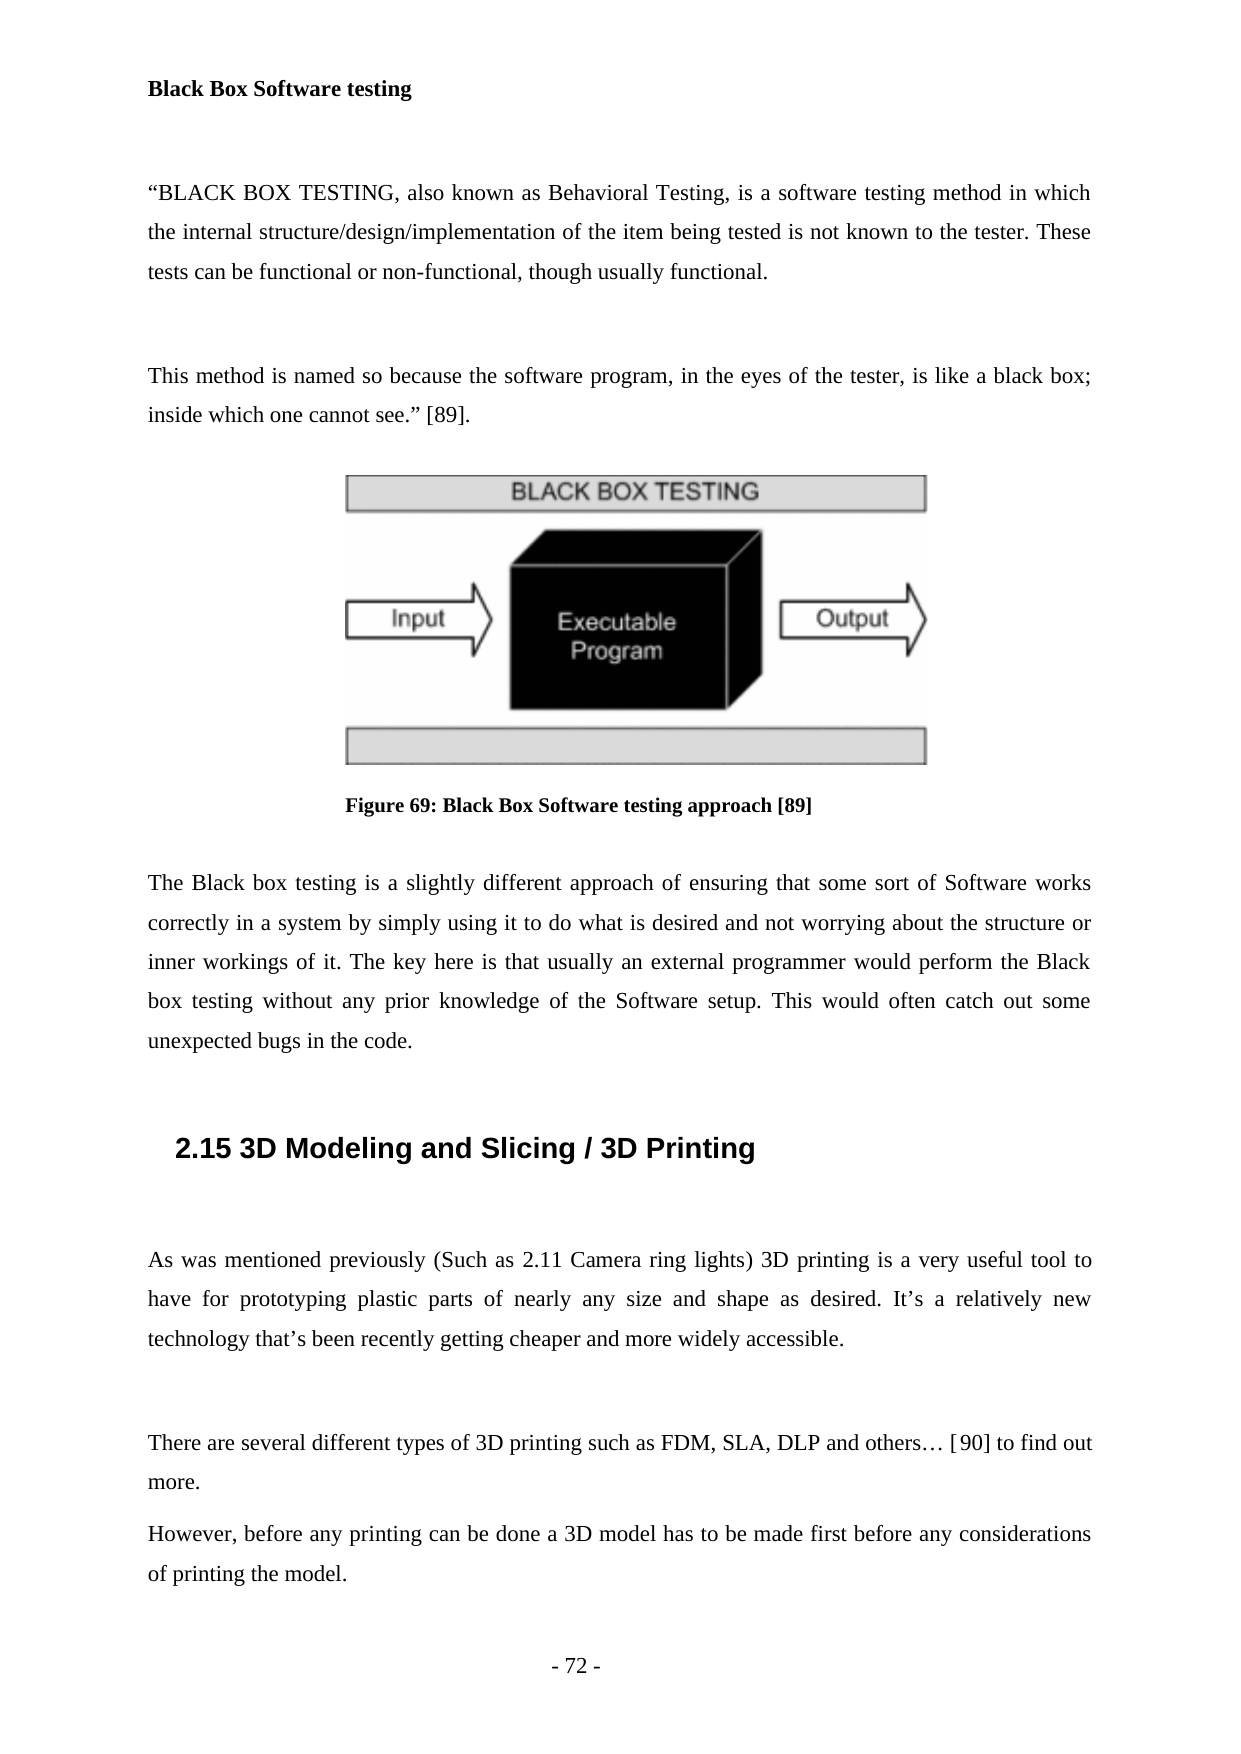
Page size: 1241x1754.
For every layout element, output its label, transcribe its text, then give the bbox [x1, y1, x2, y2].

subtitle 2.15 3D Modeling and Slicing / 3D Printing [175, 1131, 1092, 1164]
picture [345, 475, 928, 765]
text However, before any printing can be done a 3D model has to be made first before any considerations of printing the model. [148, 1520, 1092, 1586]
text The Black box testing is a slightly different approach of ensuring that some sort of Software works correctly in a system by simply using it to do what is desired and not worrying about the structure or inner workings of it. The key here is that usually an external programmer would perform the Black box testing without any prior knowledge of the Software setup. This would often catch out some unexpected bugs in the code. [148, 869, 1092, 1053]
text There are several different types of 3D printing such as FDM, SLA, DLP and others… [90] to find out more. [148, 1429, 1092, 1494]
text “BLACK BOX TESTING, also known as Behavioral Testing, is a software testing method in which the internal structure/design/implementation of the item being tested is not known to the tester. These tests can be functional or non-functional, though usually functional. [148, 179, 1092, 284]
text Figure 69: Black Box Software testing approach [89] [345, 765, 927, 817]
text As was mentioned previously (Such as 2.11 Camera ring lights) 3D printing is a very useful tool to have for prototyping plastic parts of nearly any size and shape as desired. It’s a relatively new technology that’s been recently getting cheaper and more widely accessible. [148, 1246, 1092, 1351]
text Black Box Software testing [148, 75, 1092, 101]
text This method is named so because the software program, in the eyes of the tester, is like a black box; inside which one cannot see.” [89]. [148, 362, 1092, 428]
